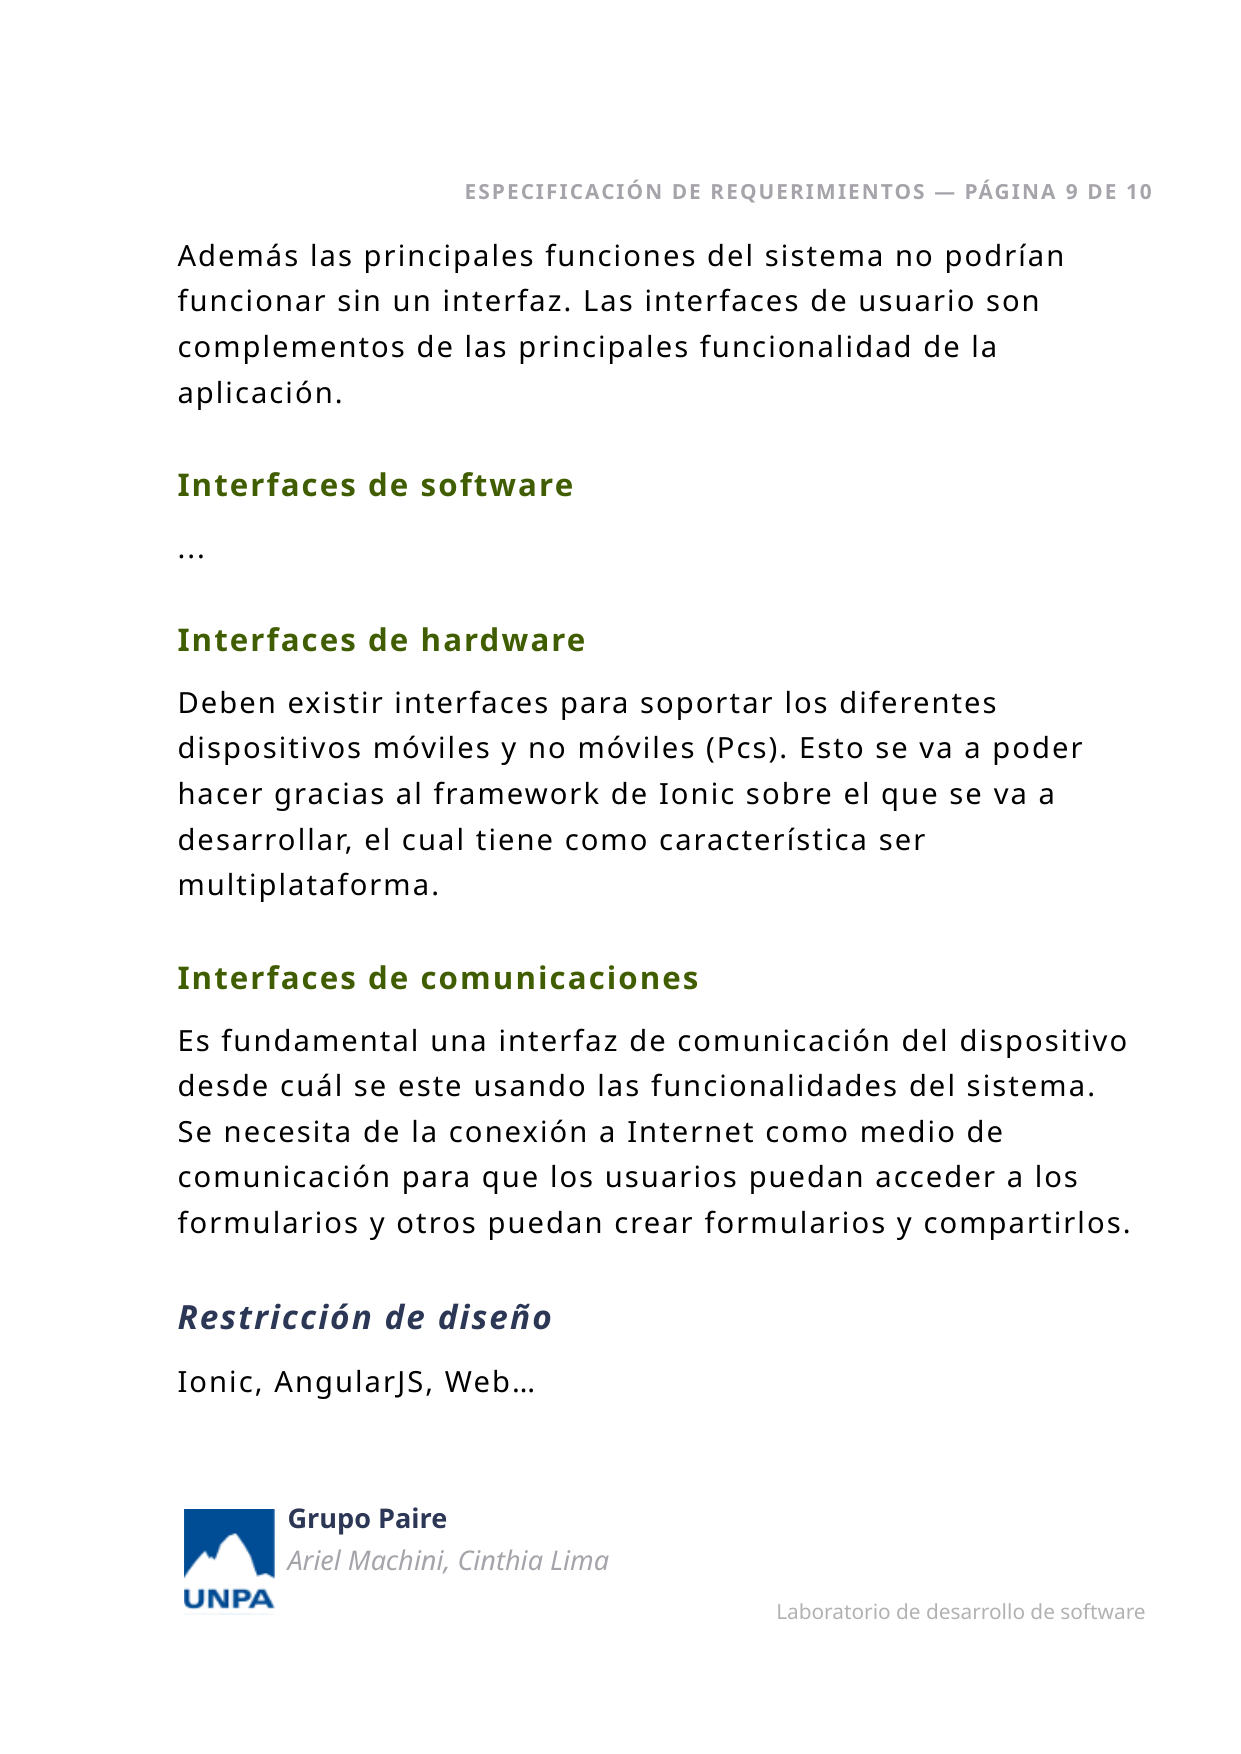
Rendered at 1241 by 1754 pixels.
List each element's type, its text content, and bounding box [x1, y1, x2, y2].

text Interfaces de hardware [177, 618, 1152, 661]
text Deben existir interfaces para soportar los diferentes dispositivos móviles y no móviles (Pcs). Esto se va a poder hacer gracias al framework de Ionic sobre el que se va a desarrollar, el cual tiene como característica ser multiplataforma. [177, 682, 1152, 904]
picture [184, 1509, 275, 1615]
text Es fundamental una interfaz de comunicación del dispositivo desde cuál se este usando las funcionalidades del sistema. [177, 1020, 1152, 1105]
text Restricción de diseño [177, 1293, 1152, 1339]
text Ionic, AngularJS, Web… [177, 1362, 1152, 1401]
text Además las principales funciones del sistema no podrían funcionar sin un interfaz. Las interfaces de usuario son complementos de las principales funcionalidad de la aplicación. [177, 235, 1152, 412]
text Se necesita de la conexión a Internet como medio de comunicación para que los usuarios puedan acceder a los formularios y otros puedan crear formularios y compartirlos. [177, 1111, 1152, 1242]
text ... [177, 527, 1152, 567]
text Interfaces de comunicaciones [177, 956, 1152, 998]
text Interfaces de software [177, 463, 1152, 506]
